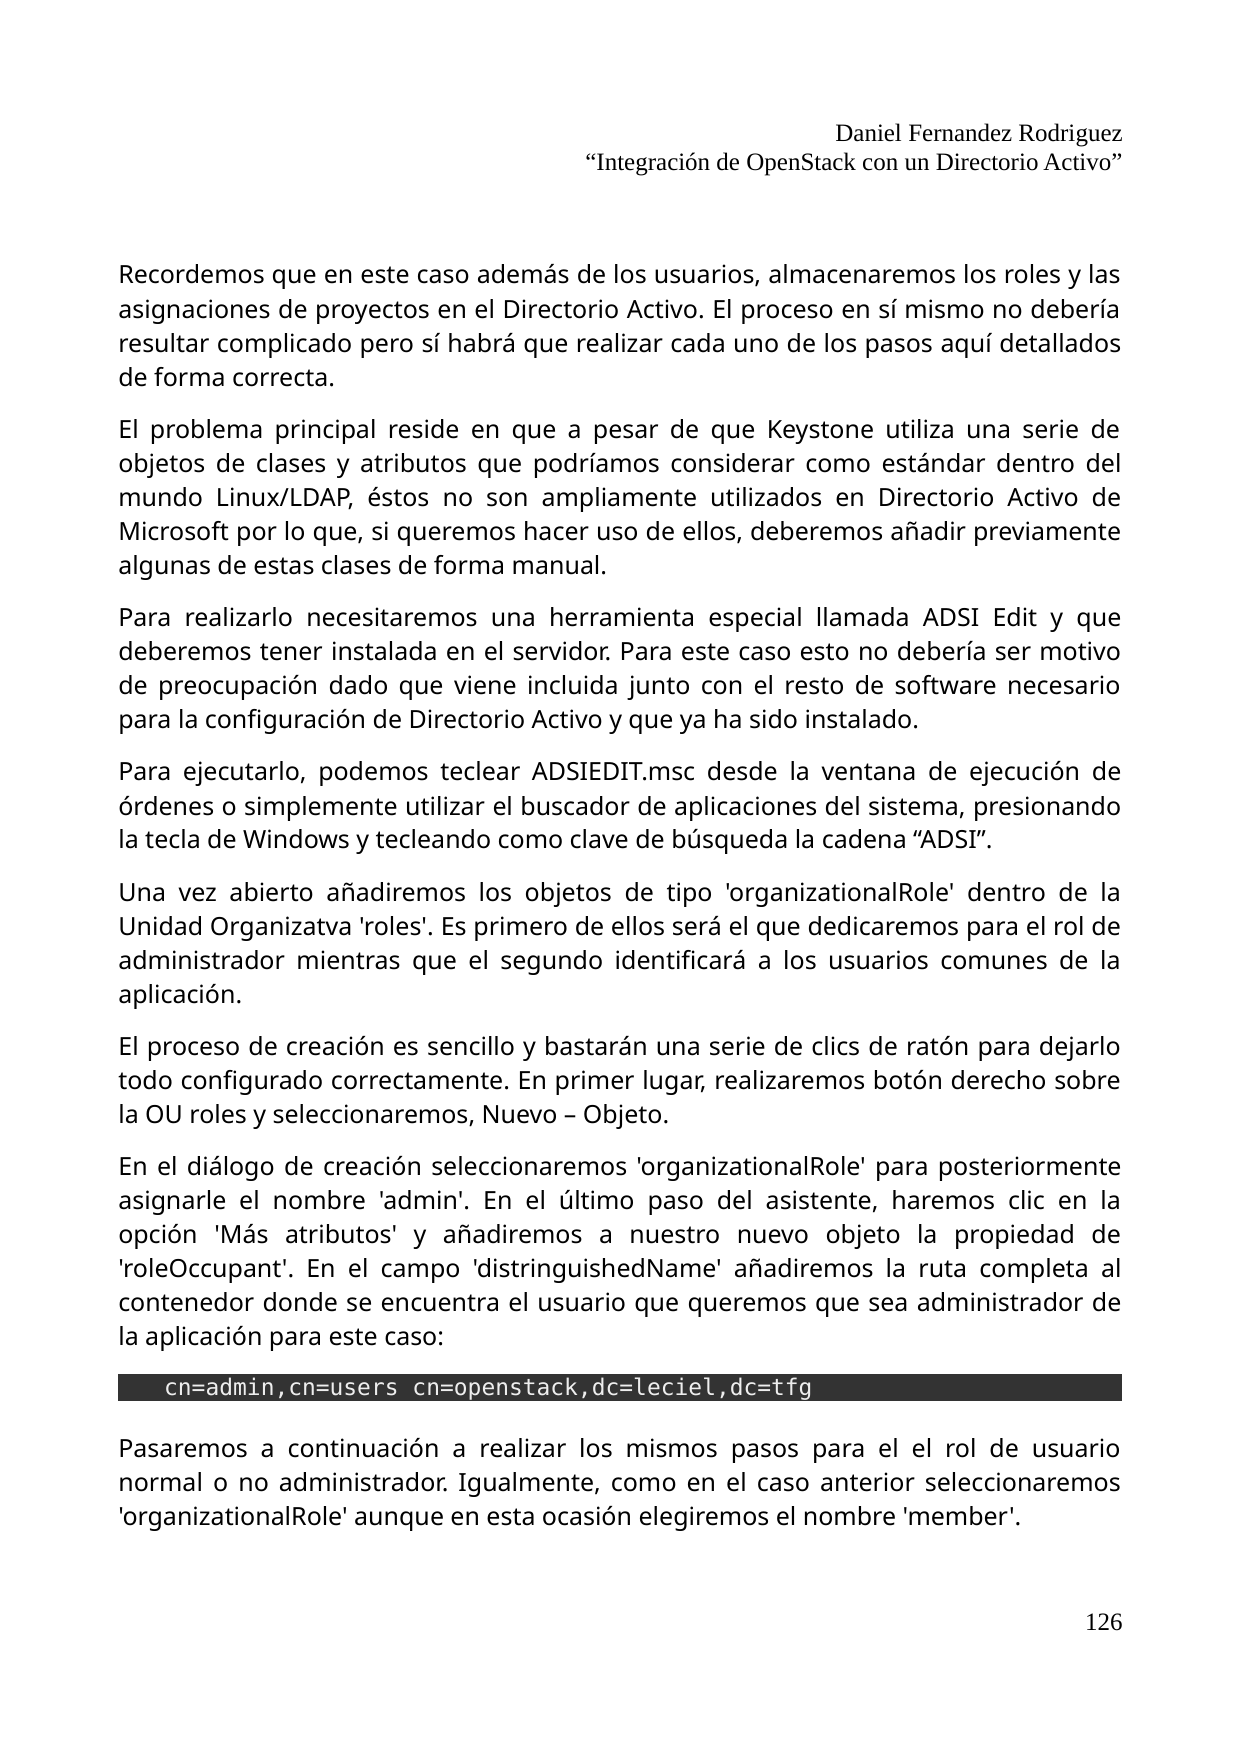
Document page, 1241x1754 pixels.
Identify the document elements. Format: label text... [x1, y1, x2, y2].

text cn=admin,cn=users cn=openstack,dc=leciel,dc=tfg [118, 1374, 1122, 1401]
text El proceso de creación es sencillo y bastarán una serie de clics de ratón para dejarlo todo configurado correctamente. En primer lugar, realizaremos botón derecho sobre la OU roles y seleccionaremos, Nuevo – Objeto. [118, 1028, 1122, 1131]
text Pasaremos a continuación a realizar los mismos pasos para el el rol de usuario normal o no administrador. Igualmente, como en el caso anterior seleccionaremos 'organizationalRole' aunque en esta ocasión elegiremos el nombre 'member'. [118, 1431, 1122, 1533]
text Una vez abierto añadiremos los objetos de tipo 'organizationalRole' dentro de la Unidad Organizatva 'roles'. Es primero de ellos será el que dedicaremos para el rol de administrador mientras que el segundo identificará a los usuarios comunes de la aplicación. [118, 874, 1122, 1011]
text Para ejecutarlo, podemos teclear ADSIEDIT.msc desde la ventana de ejecución de órdenes o simplemente utilizar el buscador de aplicaciones del sistema, presionando la tecla de Windows y tecleando como clave de búsqueda la cadena “ADSI”. [118, 754, 1122, 856]
text El problema principal reside en que a pesar de que Keystone utiliza una serie de objetos de clases y atributos que podríamos considerar como estándar dentro del mundo Linux/LDAP, éstos no son ampliamente utilizados en Directorio Activo de Microsoft por lo que, si queremos hacer uso de ellos, deberemos añadir previamente algunas de estas clases de forma manual. [118, 411, 1122, 582]
text Para realizarlo necesitaremos una herramienta especial llamada ADSI Edit y que deberemos tener instalada en el servidor. Para este caso esto no debería ser motivo de preocupación dado que viene incluida junto con el resto de software necesario para la configuración de Directorio Activo y que ya ha sido instalado. [118, 600, 1122, 736]
text Recordemos que en este caso además de los usuarios, almacenaremos los roles y las asignaciones de proyectos en el Directorio Activo. El proceso en sí mismo no debería resultar complicado pero sí habrá que realizar cada uno de los pasos aquí detallados de forma correcta. [118, 257, 1122, 393]
text En el diálogo de creación seleccionaremos 'organizationalRole' para posteriormente asignarle el nombre 'admin'. En el último paso del asistente, haremos clic en la opción 'Más atributos' y añadiremos a nuestro nuevo objeto la propiedad de 'roleOccupant'. En el campo 'distringuishedName' añadiremos la ruta completa al contenedor donde se encuentra el usuario que queremos que sea administrador de la aplicación para este caso: [118, 1149, 1122, 1353]
